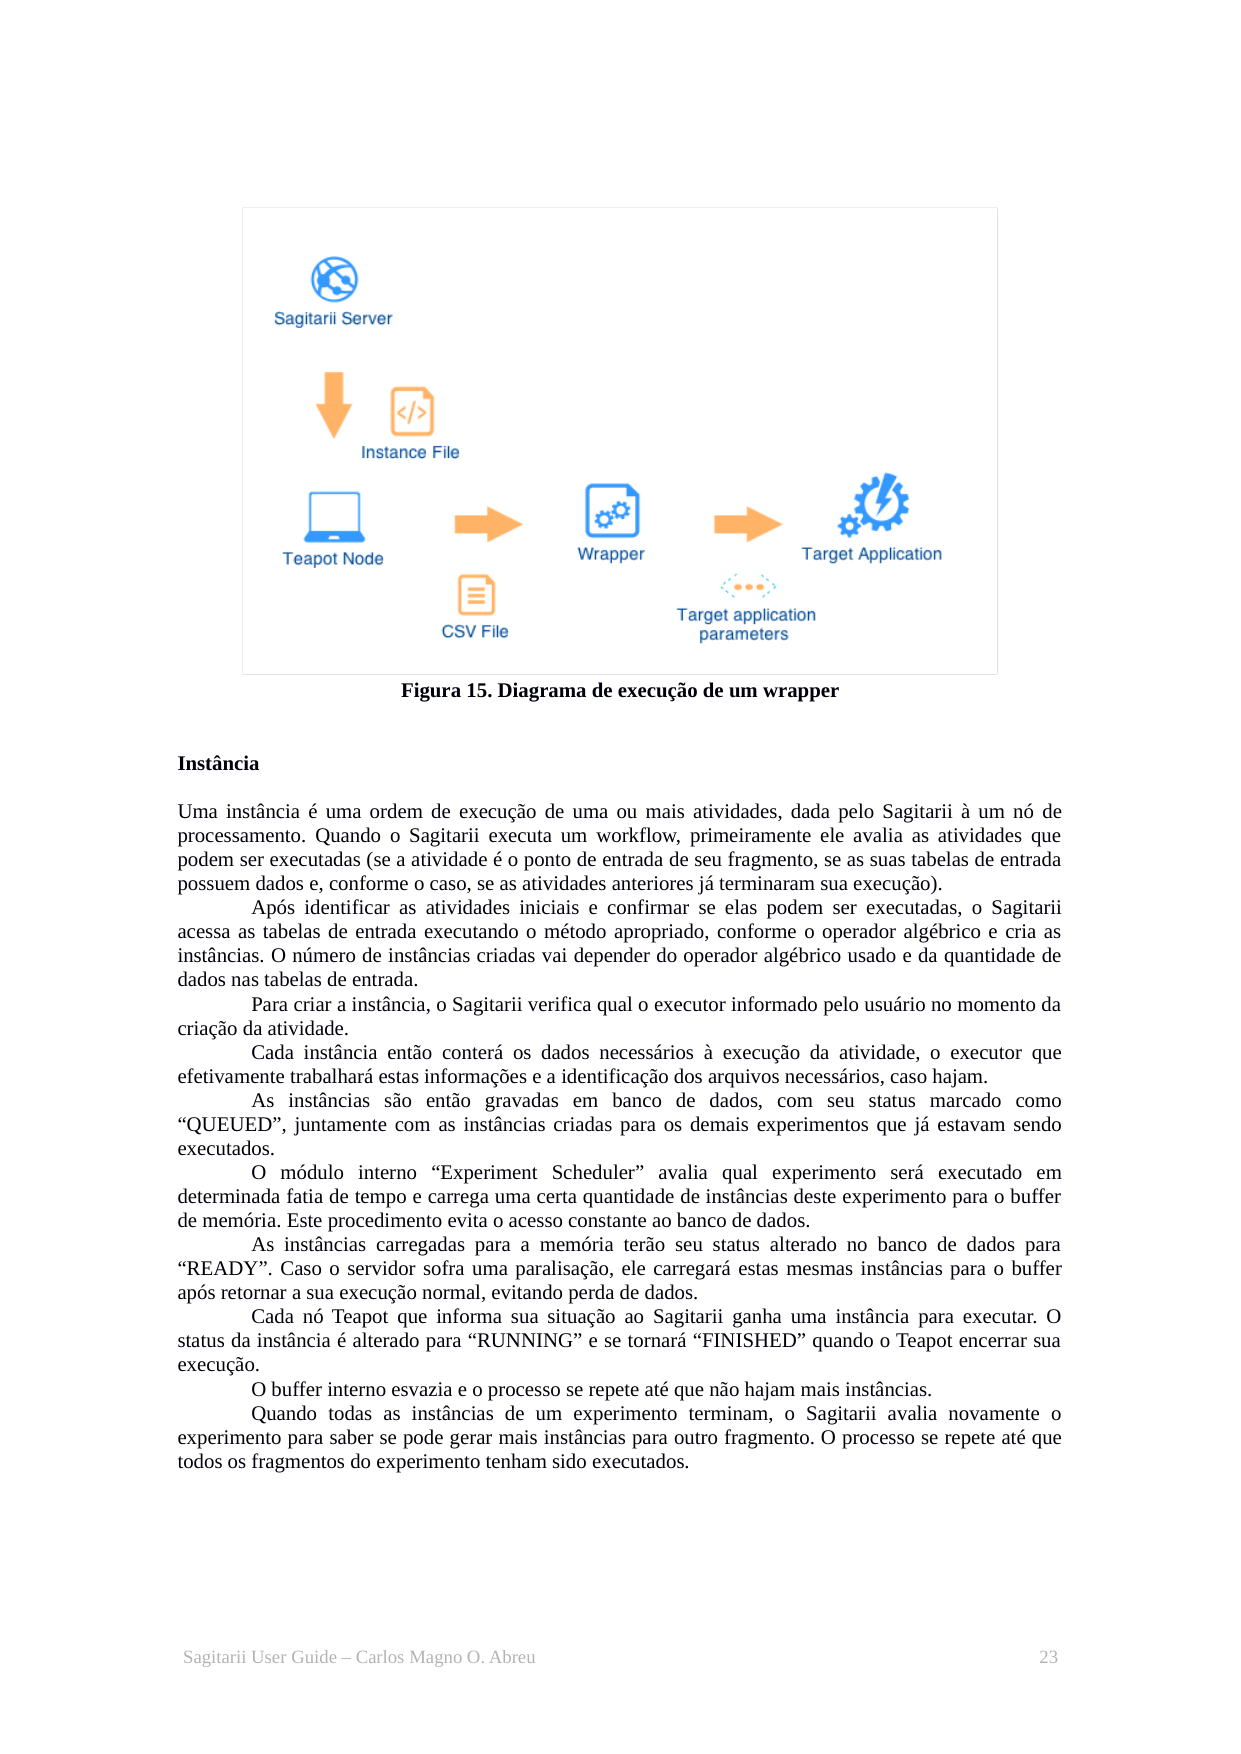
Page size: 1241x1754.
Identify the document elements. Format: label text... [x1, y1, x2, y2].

title Instância [177, 751, 1063, 775]
text Para criar a instância, o Sagitarii verifica qual o executor informado pelo usuário no momento da criação da atividade. [177, 991, 1063, 1039]
text Uma instância é uma ordem de execução de uma ou mais atividades, dada pelo Sagitarii à um nó de processamento. Quando o Sagitarii executa um workflow, primeiramente ele avalia as atividades que podem ser executadas (se a atividade é o ponto de entrada de seu fragmento, se as suas tabelas de entrada possuem dados e, conforme o caso, se as atividades anteriores já terminaram sua execução). [177, 799, 1063, 895]
text Quando todas as instâncias de um experimento terminam, o Sagitarii avalia novamente o experimento para saber se pode gerar mais instâncias para outro fragmento. O processo se repete até que todos os fragmentos do experimento tenham sido executados. [177, 1401, 1063, 1473]
text As instâncias são então gravadas em banco de dados, com seu status marcado como “QUEUED”, juntamente com as instâncias criadas para os demais experimentos que já estavam sendo executados. [177, 1088, 1063, 1160]
text O módulo interno “Experiment Scheduler” avalia qual experimento será executado em determinada fatia de tempo e carrega uma certa quantidade de instâncias deste experimento para o buffer de memória. Este procedimento evita o acesso constante ao banco de dados. [177, 1160, 1063, 1232]
text Cada instância então conterá os dados necessários à execução da atividade, o executor que efetivamente trabalhará estas informações e a identificação dos arquivos necessários, caso hajam. [177, 1039, 1063, 1088]
text As instâncias carregadas para a memória terão seu status alterado no banco de dados para “READY”. Caso o servidor sofra uma paralisação, ele carregará estas mesmas instâncias para o buffer após retornar a sua execução normal, evitando perda de dados. [177, 1232, 1063, 1304]
picture [241, 206, 999, 678]
text Após identificar as atividades iniciais e confirmar se elas podem ser executadas, o Sagitarii acessa as tabelas de entrada executando o método apropriado, conforme o operador algébrico e cria as instâncias. O número de instâncias criadas vai depender do operador algébrico usado e da quantidade de dados nas tabelas de entrada. [177, 895, 1063, 991]
text Cada nó Teapot que informa sua situação ao Sagitarii ganha uma instância para executar. O status da instância é alterado para “RUNNING” e se tornará “FINISHED” quando o Teapot encerrar sua execução. [177, 1304, 1063, 1376]
title Figura 15. Diagrama de execução de um wrapper [177, 678, 1063, 702]
text O buffer interno esvazia e o processo se repete até que não hajam mais instâncias. [177, 1376, 1063, 1401]
